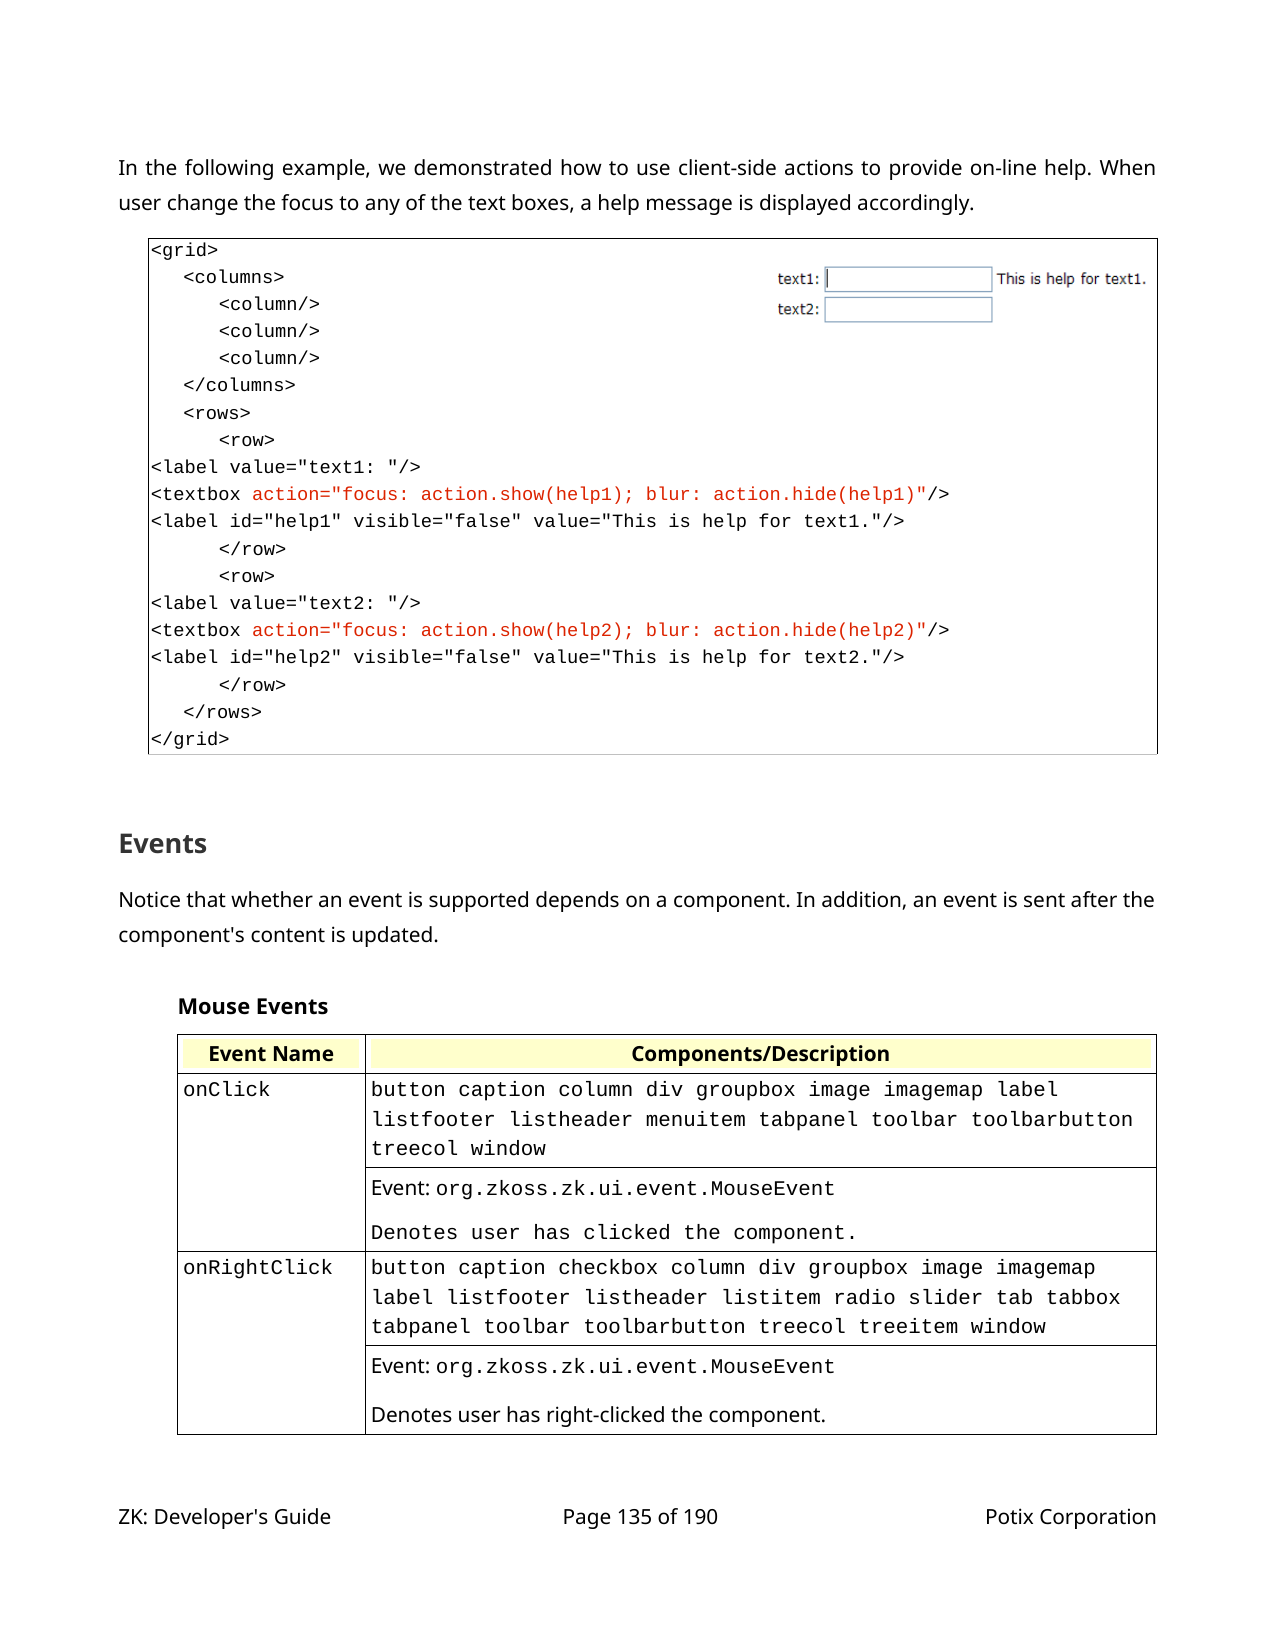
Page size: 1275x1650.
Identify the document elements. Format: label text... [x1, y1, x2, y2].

table_header Components/Description [366, 1035, 1156, 1073]
text <label value="text1: "/> [149, 455, 1157, 479]
table_header Event Name [178, 1035, 365, 1073]
subtitle Events [118, 825, 1157, 862]
text Notice that whether an event is supported depends on a component. In addition, an event is sent after the component's content is updated. [118, 885, 1157, 949]
text <rows> [149, 401, 1157, 425]
text <row> [149, 428, 1157, 452]
text </rows> [149, 699, 1157, 724]
text <label id="help1" visible="false" value="This is help for text1."/> [149, 509, 1157, 533]
text <label value="text2: "/> [149, 591, 1157, 615]
text <column/> [149, 319, 1157, 343]
table_header button caption checkbox column div groupbox image imagemap label listfooter listheader listitem radio slider tab tabbox tabpanel toolbar toolbarbutton treecol treeitem window [366, 1252, 1156, 1345]
text </grid> [149, 727, 1157, 754]
text <textbox action="focus: action.show(help1); blur: action.hide(help1)"/> [149, 482, 1157, 506]
text <textbox action="focus: action.show(help2); blur: action.hide(help2)"/> [149, 618, 1157, 642]
subtitle Mouse Events [177, 991, 1157, 1021]
table_cell Event: org.zkoss.zk.ui.event.MouseEvent Denotes user has clicked the component. [366, 1168, 1156, 1251]
table_header button caption column div groupbox image imagemap label listfooter listheader menuitem tabpanel toolbar toolbarbutton treecol window [366, 1074, 1156, 1167]
text <label id="help2" visible="false" value="This is help for text2."/> [149, 645, 1157, 669]
text <columns> [149, 264, 776, 289]
text <grid> [149, 239, 1157, 262]
text </row> [149, 536, 1157, 561]
text </row> [149, 672, 1157, 697]
text <row> [149, 564, 1157, 588]
text In the following example, we demonstrated how to use client-side actions to provide on-line help. When user change the focus to any of the text boxes, a help message is displayed accordingly. [118, 118, 1157, 217]
text </columns> [149, 373, 1157, 398]
table_cell Event: org.zkoss.zk.ui.event.MouseEvent Denotes user has right-clicked the component. [366, 1346, 1156, 1434]
table_cell onRightClick [178, 1252, 365, 1434]
text <column/> [149, 292, 776, 316]
table_cell onClick [178, 1074, 365, 1251]
picture [776, 262, 1152, 326]
text <column/> [149, 346, 1157, 370]
